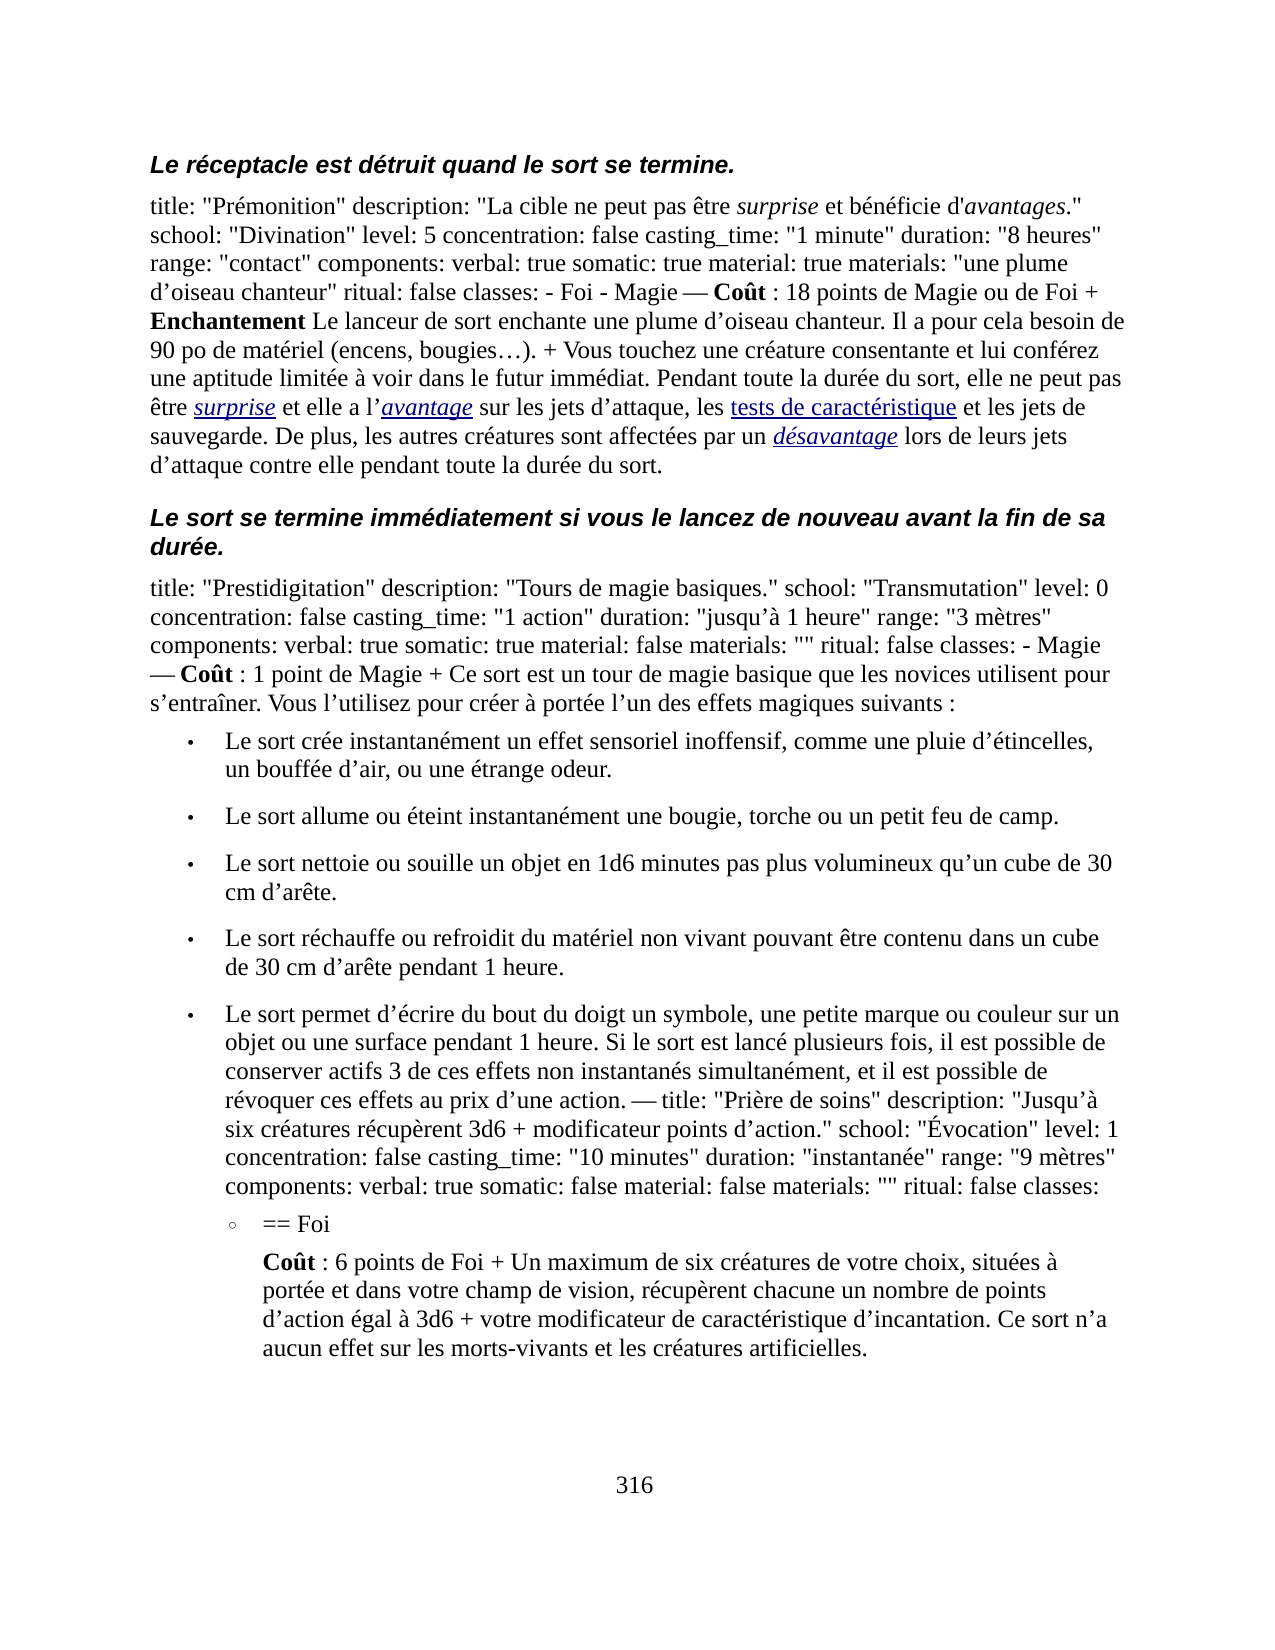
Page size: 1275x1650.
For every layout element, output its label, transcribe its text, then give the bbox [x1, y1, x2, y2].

list Le sort nettoie ou souille un objet en 1d6 minutes pas plus volumineux qu’un cube de 30 cm d’arête. [187, 848, 1125, 905]
list Le sort réchauffe ou refroidit du matériel non vivant pouvant être contenu dans un cube de 30 cm d’arête pendant 1 heure. [187, 923, 1125, 981]
text title: "Prémonition" description: "La cible ne peut pas être surprise et bénéficie d'avantages." school: "Divination" level: 5 concentration: false casting_time: "1 minute" duration: "8 heures" range: "contact" components: verbal: true somatic: true material: true materials: "une plume d’oiseau chanteur" ritual: false classes: - Foi - Magie — Coût : 18 points de Magie ou de Foi + Enchantement Le lanceur de sort enchante une plume d’oiseau chanteur. Il a pour cela besoin de 90 po de matériel (encens, bougies…​). + Vous touchez une créature consentante et lui conférez une aptitude limitée à voir dans le futur immédiat. Pendant toute la durée du sort, elle ne peut pas être surprise et elle a l’avantage sur les jets d’attaque, les tests de caractéristique et les jets de sauvegarde. De plus, les autres créatures sont affectées par un désavantage lors de leurs jets d’attaque contre elle pendant toute la durée du sort. [150, 191, 1125, 478]
list Coût : 6 points de Foi + Un maximum de six créatures de votre choix, situées à portée et dans votre champ de vision, récupèrent chacune un nombre de points d’action égal à 3d6 + votre modificateur de caractéristique d’incantation. Ce sort n’a aucun effet sur les morts-vivants et les créatures artificielles. [225, 1247, 1125, 1362]
subtitle Le réceptacle est détruit quand le sort se termine. [150, 150, 1125, 178]
text title: "Prestidigitation" description: "Tours de magie basiques." school: "Transmutation" level: 0 concentration: false casting_time: "1 action" duration: "jusqu’à 1 heure" range: "3 mètres" components: verbal: true somatic: true material: false materials: "" ritual: false classes: - Magie — Coût : 1 point de Magie + Ce sort est un tour de magie basique que les novices utilisent pour s’entraîner. Vous l’utilisez pour créer à portée l’un des effets magiques suivants : [150, 573, 1125, 717]
subtitle Le sort se termine immédiatement si vous le lancez de nouveau avant la fin de sa durée. [150, 503, 1125, 561]
list Le sort allume ou éteint instantanément une bougie, torche ou un petit feu de camp. [187, 801, 1125, 830]
list == Foi [225, 1209, 1125, 1238]
list Le sort crée instantanément un effet sensoriel inoffensif, comme une pluie d’étincelles, un bouffée d’air, ou une étrange odeur. [187, 726, 1125, 783]
list Le sort permet d’écrire du bout du doigt un symbole, une petite marque ou couleur sur un objet ou une surface pendant 1 heure. Si le sort est lancé plusieurs fois, il est possible de conserver actifs 3 de ces effets non instantanés simultanément, et il est possible de révoquer ces effets au prix d’une action. — title: "Prière de soins" description: "Jusqu’à six créatures récupèrent 3d6 + modificateur points d’action." school: "Évocation" level: 1 concentration: false casting_time: "10 minutes" duration: "instantanée" range: "9 mètres" components: verbal: true somatic: false material: false materials: "" ritual: false classes: [187, 999, 1125, 1200]
